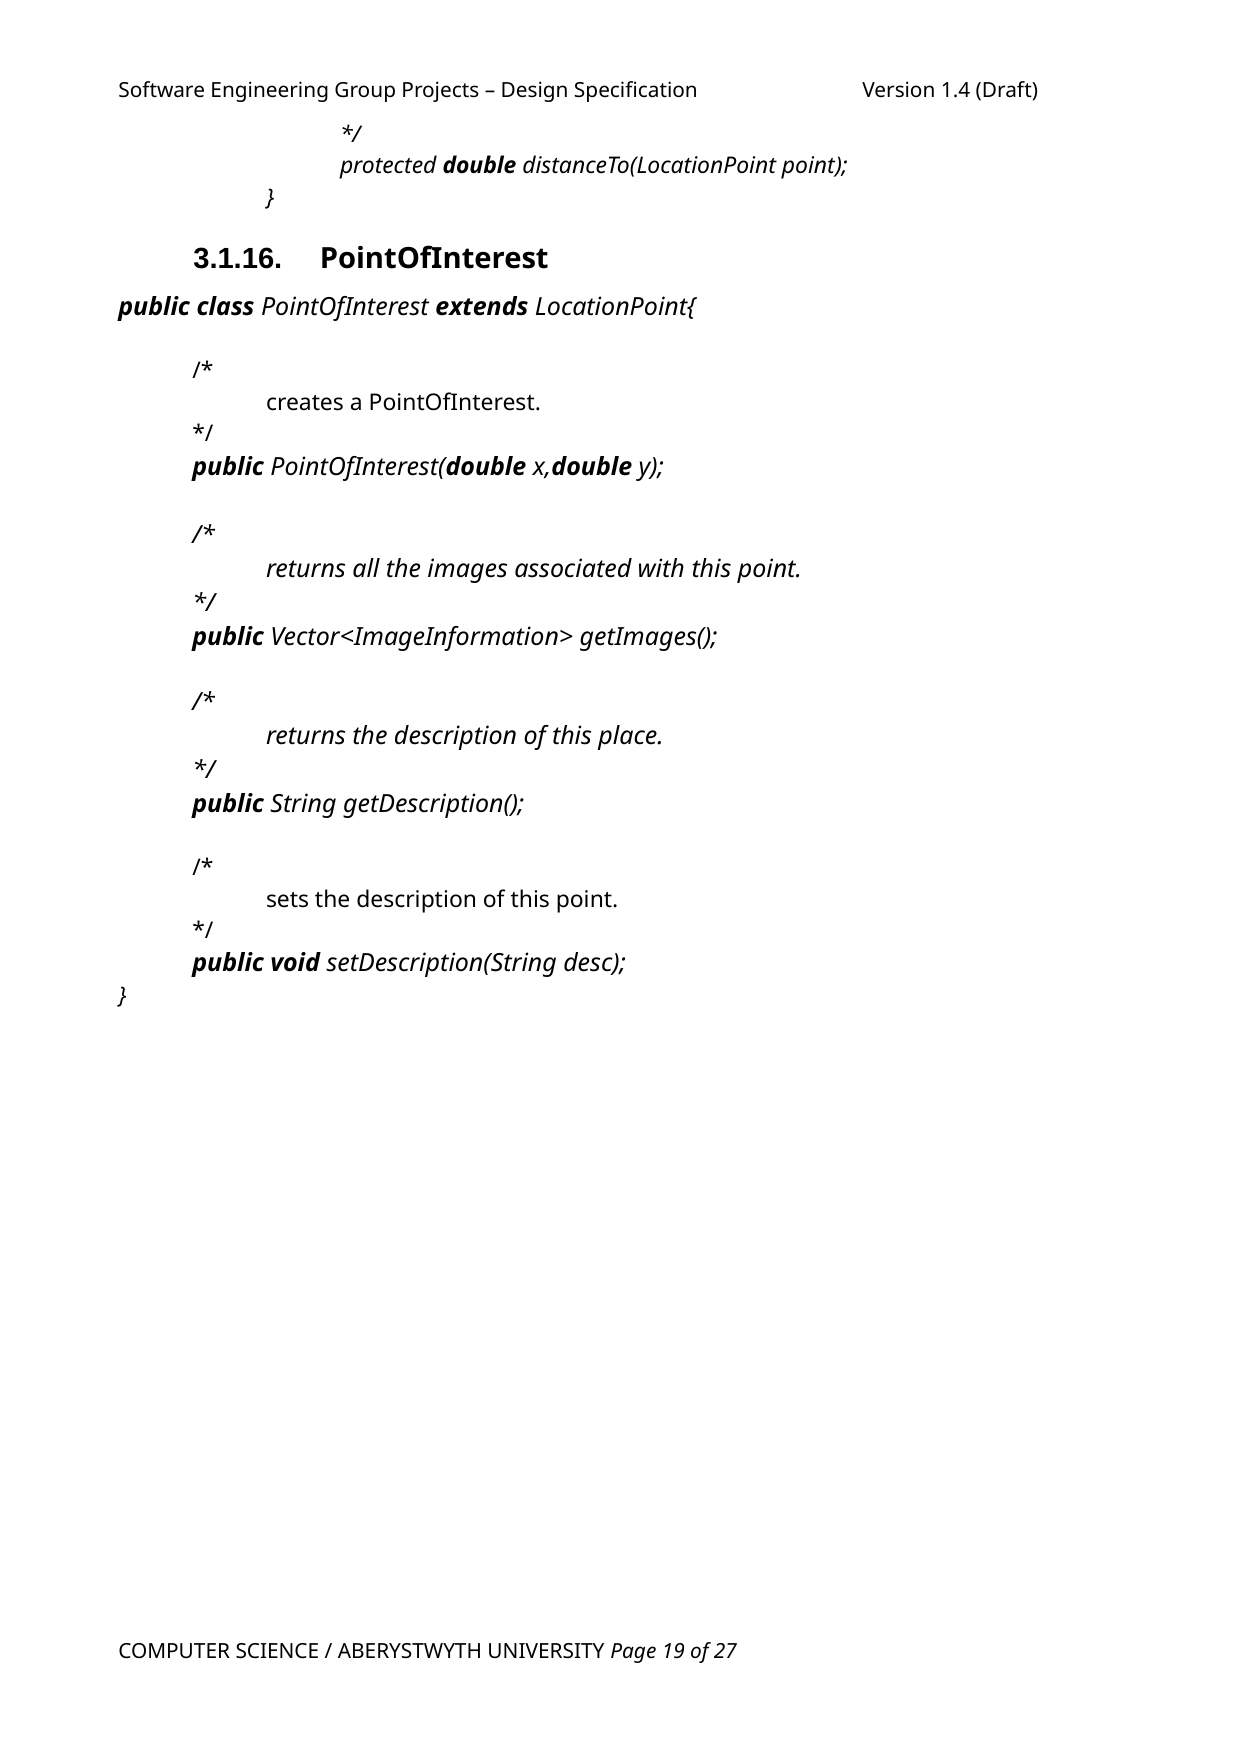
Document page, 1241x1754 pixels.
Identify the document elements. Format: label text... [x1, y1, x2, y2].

text public class PointOfInterest extends LocationPoint{ [118, 289, 1122, 323]
text } [118, 181, 1122, 212]
text */ [118, 752, 1122, 786]
text returns the description of this place. [118, 718, 1122, 752]
text /* [118, 516, 1122, 550]
text sets the description of this point. [118, 882, 1122, 914]
text */ [118, 584, 1122, 618]
text public void setDescription(String desc); [118, 945, 1122, 979]
text } [118, 979, 1122, 1010]
text /* [118, 354, 1122, 386]
text /* [118, 851, 1122, 882]
text */ [118, 914, 1122, 945]
text */ [118, 417, 1122, 448]
text /* [118, 684, 1122, 718]
text creates a PointOfInterest. [118, 386, 1122, 417]
text public String getDescription(); [118, 786, 1122, 820]
subtitle PointOfInterest [193, 237, 1122, 277]
text public Vector<ImageInformation> getImages(); [118, 618, 1122, 652]
text protected double distanceTo(LocationPoint point); [118, 149, 1122, 181]
text returns all the images associated with this point. [118, 550, 1122, 584]
text public PointOfInterest(double x,double y); [118, 448, 1122, 482]
text */ [118, 118, 1122, 149]
